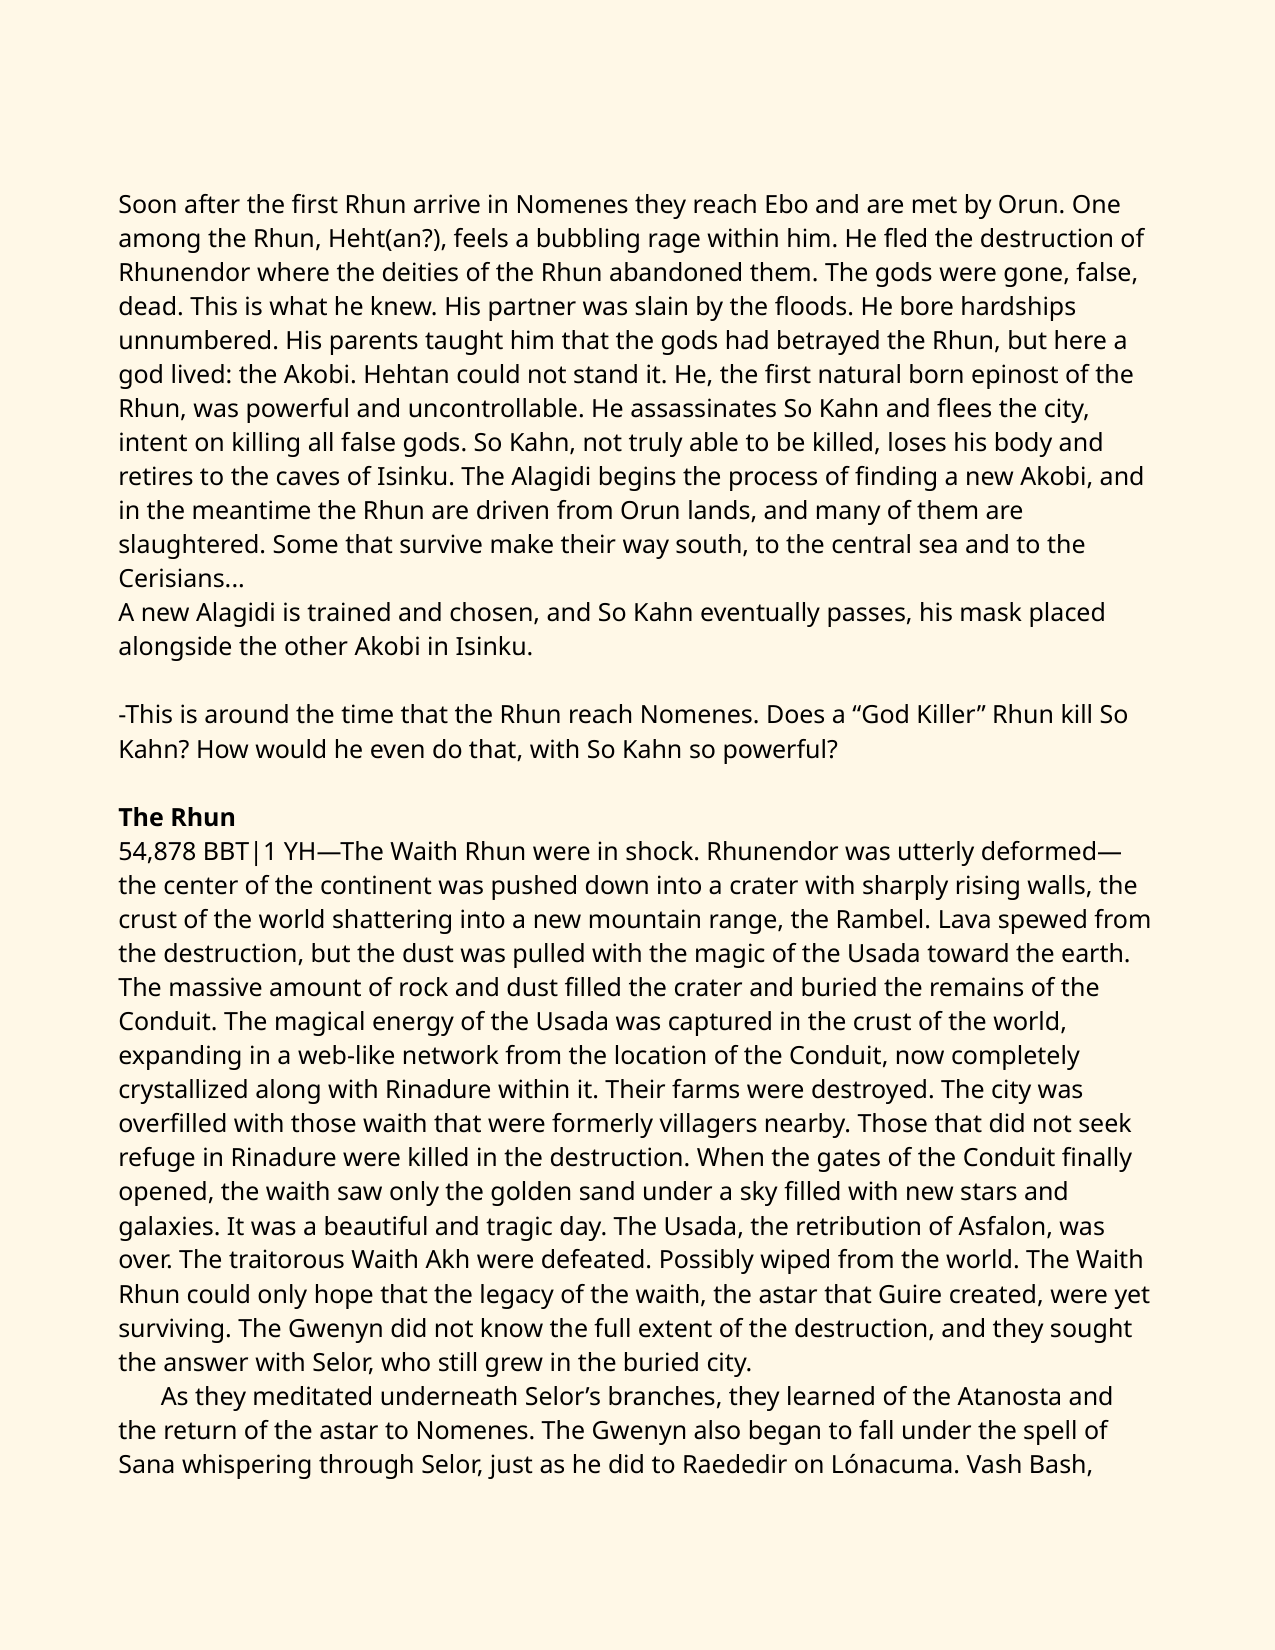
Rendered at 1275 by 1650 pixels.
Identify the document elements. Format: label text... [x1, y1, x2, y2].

text -This is around the time that the Rhun reach Nomenes. Does a “God Killer” Rhun kill So Kahn? How would he even do that, with So Kahn so powerful? [118, 697, 1157, 765]
text As they meditated underneath Selor’s branches, they learned of the Atanosta and the return of the astar to Nomenes. The Gwenyn also began to fall under the spell of Sana whispering through Selor, just as he did to Raededir on Lónacuma. Vash Bash, [118, 1378, 1157, 1481]
text 54,878 BBT|1 YH—The Waith Rhun were in shock. Rhunendor was utterly deformed—the center of the continent was pushed down into a crater with sharply rising walls, the crust of the world shattering into a new mountain range, the Rambel. Lava spewed from the destruction, but the dust was pulled with the magic of the Usada toward the earth. The massive amount of rock and dust filled the crater and buried the remains of the Conduit. The magical energy of the Usada was captured in the crust of the world, expanding in a web-like network from the location of the Conduit, now completely crystallized along with Rinadure within it. Their farms were destroyed. The city was overfilled with those waith that were formerly villagers nearby. Those that did not seek refuge in Rinadure were killed in the destruction. When the gates of the Conduit finally opened, the waith saw only the golden sand under a sky filled with new stars and galaxies. It was a beautiful and tragic day. The Usada, the retribution of Asfalon, was over. The traitorous Waith Akh were defeated. Possibly wiped from the world. The Waith Rhun could only hope that the legacy of the waith, the astar that Guire created, were yet surviving. The Gwenyn did not know the full extent of the destruction, and they sought the answer with Selor, who still grew in the buried city. [118, 833, 1157, 1378]
text The Rhun [118, 799, 1157, 833]
text A new Alagidi is trained and chosen, and So Kahn eventually passes, his mask placed alongside the other Akobi in Isinku. [118, 595, 1157, 663]
text Soon after the first Rhun arrive in Nomenes they reach Ebo and are met by Orun. One among the Rhun, Heht(an?), feels a bubbling rage within him. He fled the destruction of Rhunendor where the deities of the Rhun abandoned them. The gods were gone, false, dead. This is what he knew. His partner was slain by the floods. He bore hardships unnumbered. His parents taught him that the gods had betrayed the Rhun, but here a god lived: the Akobi. Hehtan could not stand it. He, the first natural born epinost of the Rhun, was powerful and uncontrollable. He assassinates So Kahn and flees the city, intent on killing all false gods. So Kahn, not truly able to be killed, loses his body and retires to the caves of Isinku. The Alagidi begins the process of finding a new Akobi, and in the meantime the Rhun are driven from Orun lands, and many of them are slaughtered. Some that survive make their way south, to the central sea and to the Cerisians... [118, 186, 1157, 595]
